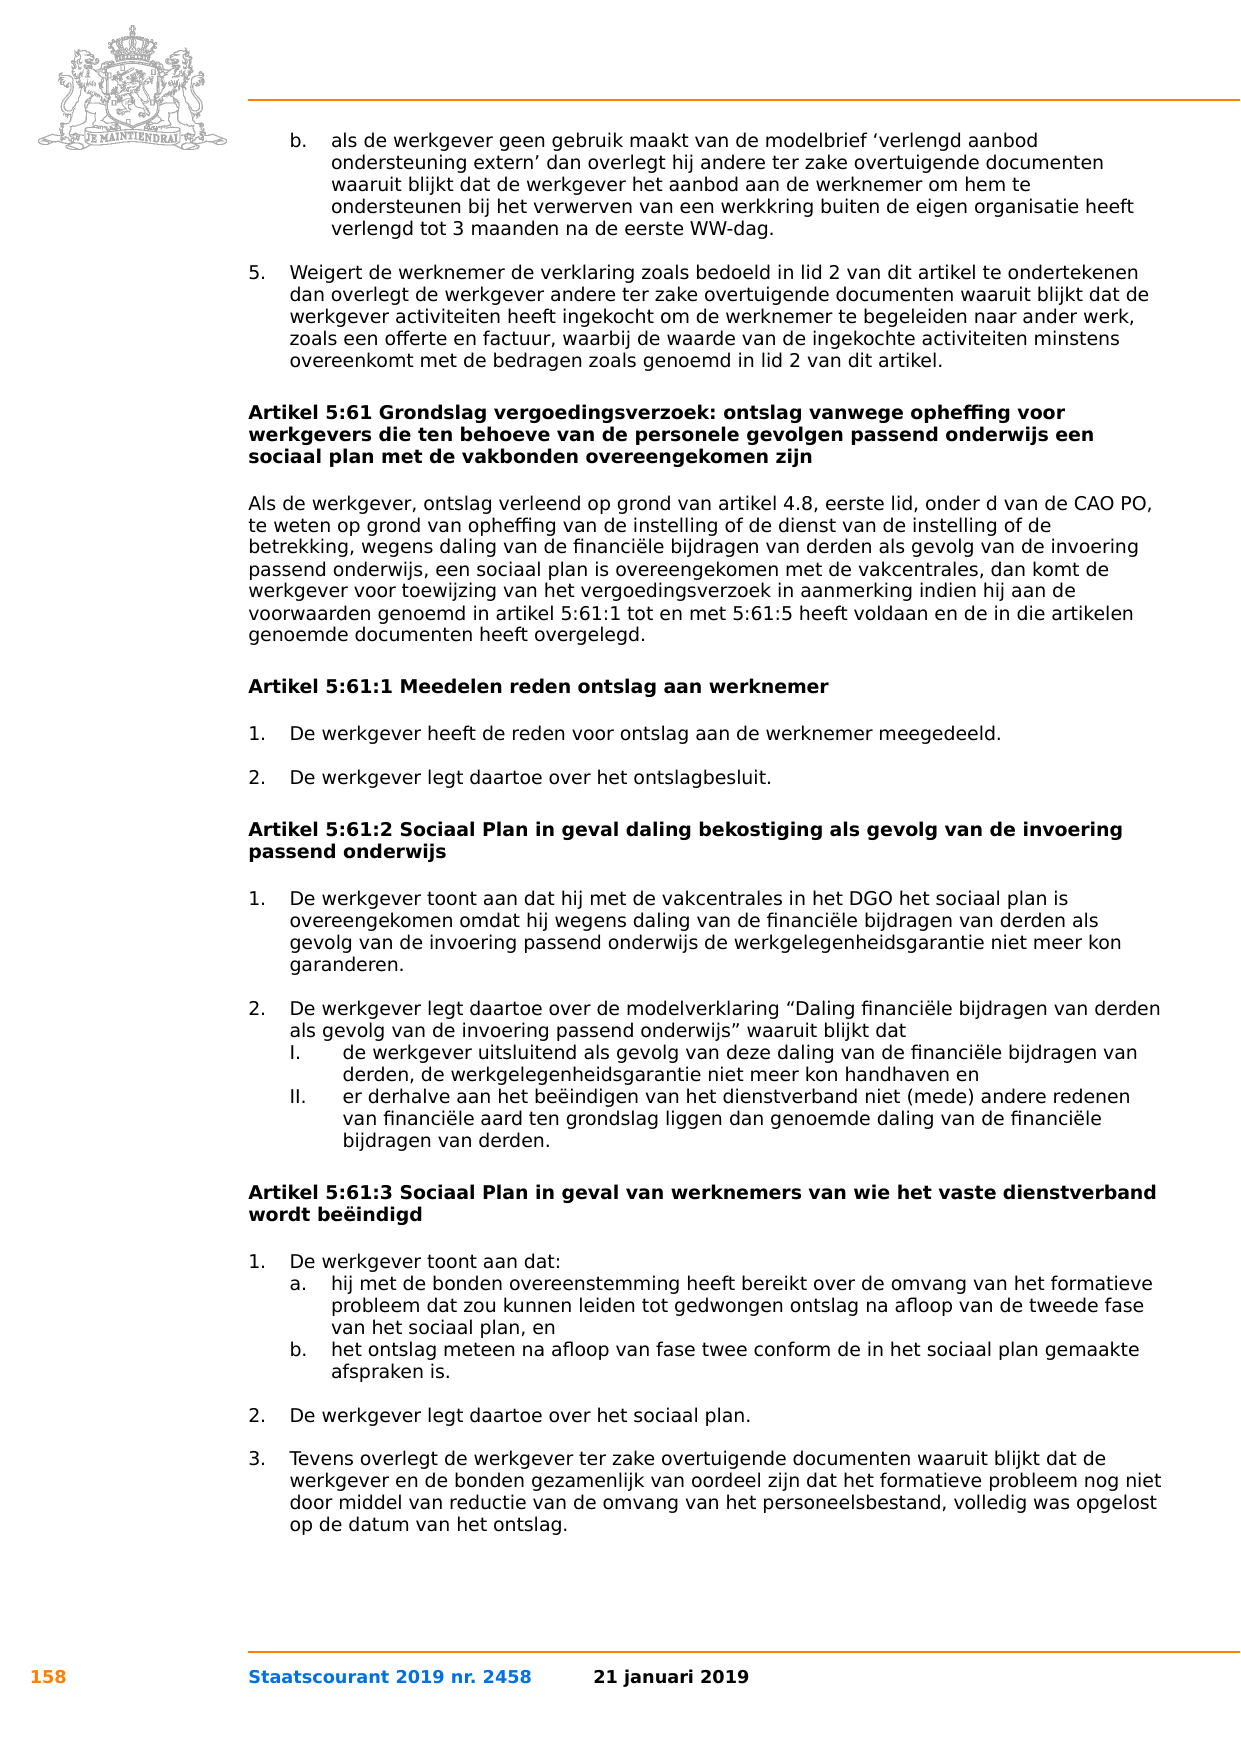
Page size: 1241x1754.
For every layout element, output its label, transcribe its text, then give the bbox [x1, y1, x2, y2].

text I. de werkgever uitsluitend als gevolg van deze daling van de financiële bijdragen van derden, de werkgelegenheidsgarantie niet meer kon handhaven en [289, 1042, 1163, 1086]
text 2. De werkgever legt daartoe over het ontslagbesluit. [248, 767, 1163, 789]
text 2. De werkgever legt daartoe over het sociaal plan. [248, 1404, 1163, 1426]
text Als de werkgever, ontslag verleend op grond van artikel 4.8, eerste lid, onder d van de CAO PO, te weten op grond van opheffing van de instelling of de dienst van de instelling of de betrekking, wegens daling van de financiële bijdragen van derden als gevolg van de invoering passend onderwijs, een sociaal plan is overeengekomen met de vakcentrales, dan komt de werkgever voor toewijzing van het vergoedingsverzoek in aanmerking indien hij aan de voorwaarden genoemd in artikel 5:61:1 tot en met 5:61:5 heeft voldaan en de in die artikelen genoemde documenten heeft overgelegd. [248, 492, 1163, 646]
text 1. De werkgever toont aan dat hij met de vakcentrales in het DGO het sociaal plan is overeengekomen omdat hij wegens daling van de financiële bijdragen van derden als gevolg van de invoering passend onderwijs de werkgelegenheidsgarantie niet meer kon garanderen. [248, 888, 1163, 976]
text 1. De werkgever heeft de reden voor ontslag aan de werknemer meegedeeld. [248, 723, 1163, 745]
subtitle Artikel 5:61:2 Sociaal Plan in geval daling bekostiging als gevolg van de invoering passend onderwijs [248, 819, 1163, 863]
subtitle Artikel 5:61:1 Meedelen reden ontslag aan werknemer [248, 676, 1163, 698]
text 1. De werkgever toont aan dat: [248, 1251, 1163, 1273]
subtitle Artikel 5:61 Grondslag vergoedingsverzoek: ontslag vanwege opheffing voor werkgevers die ten behoeve van de personele gevolgen passend onderwijs een sociaal plan met de vakbonden overeengekomen zijn [248, 402, 1163, 467]
text II. er derhalve aan het beëindigen van het dienstverband niet (mede) andere redenen van financiële aard ten grondslag liggen dan genoemde daling van de financiële bijdragen van derden. [289, 1086, 1163, 1152]
picture [38, 25, 227, 150]
text a. hij met de bonden overeenstemming heeft bereikt over de omvang van het formatieve probleem dat zou kunnen leiden tot gedwongen ontslag na afloop van de tweede fase van het sociaal plan, en [289, 1273, 1163, 1339]
subtitle Artikel 5:61:3 Sociaal Plan in geval van werknemers van wie het vaste dienstverband wordt beëindigd [248, 1182, 1163, 1226]
text 5. Weigert de werknemer de verklaring zoals bedoeld in lid 2 van dit artikel te ondertekenen dan overlegt de werkgever andere ter zake overtuigende documenten waaruit blijkt dat de werkgever activiteiten heeft ingekocht om de werknemer te begeleiden naar ander werk, zoals een offerte en factuur, waarbij de waarde van de ingekochte activiteiten minstens overeenkomt met de bedragen zoals genoemd in lid 2 van dit artikel. [248, 262, 1163, 372]
text b. het ontslag meteen na afloop van fase twee conform de in het sociaal plan gemaakte afspraken is. [289, 1339, 1163, 1383]
text 2. De werkgever legt daartoe over de modelverklaring “Daling financiële bijdragen van derden als gevolg van de invoering passend onderwijs” waaruit blijkt dat [248, 998, 1163, 1042]
text 3. Tevens overlegt de werkgever ter zake overtuigende documenten waaruit blijkt dat de werkgever en de bonden gezamenlijk van oordeel zijn dat het formatieve probleem nog niet door middel van reductie van de omvang van het personeelsbestand, volledig was opgelost op de datum van het ontslag. [248, 1448, 1163, 1536]
text b. als de werkgever geen gebruik maakt van de modelbrief ‘verlengd aanbod ondersteuning extern’ dan overlegt hij andere ter zake overtuigende documenten waaruit blijkt dat de werkgever het aanbod aan de werknemer om hem te ondersteunen bij het verwerven van een werkkring buiten de eigen organisatie heeft verlengd tot 3 maanden na de eerste WW-dag. [289, 130, 1163, 240]
